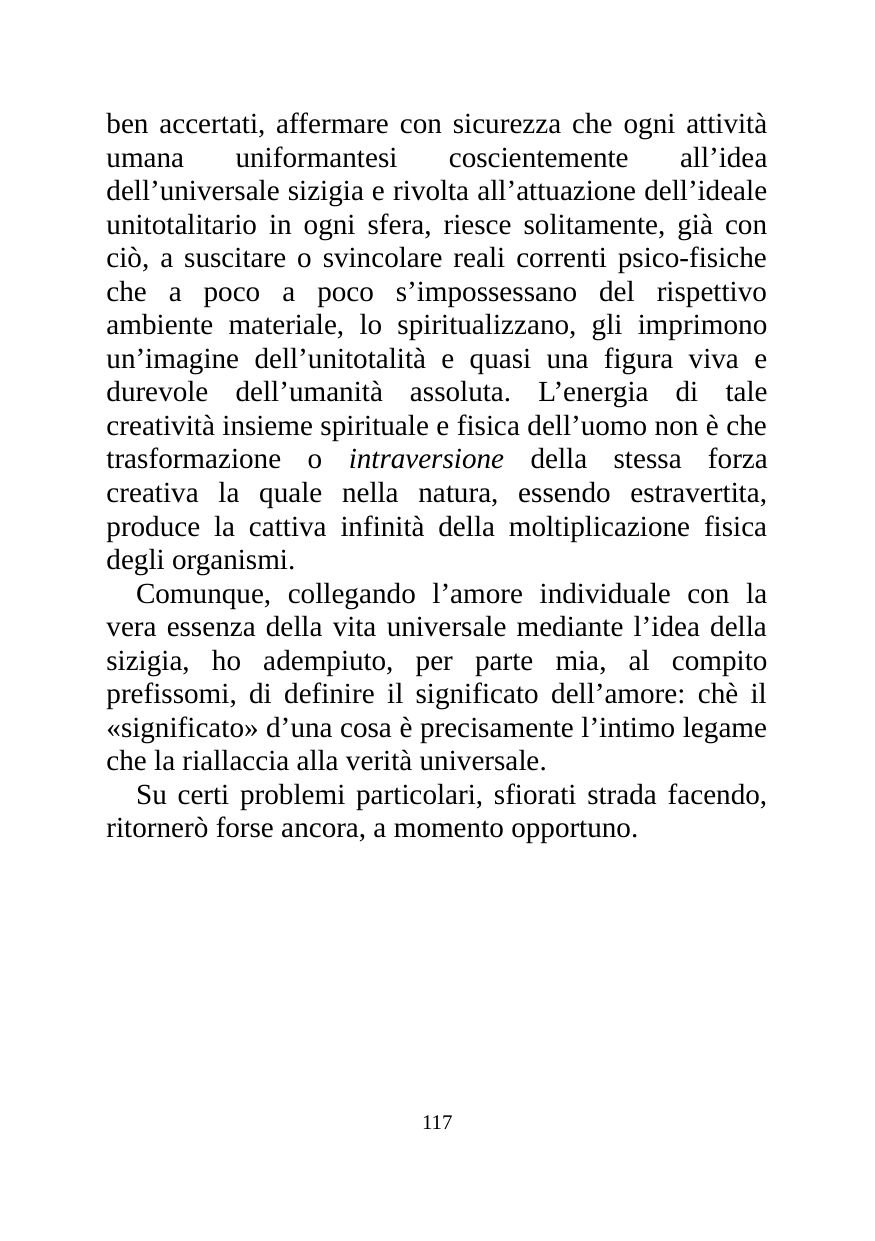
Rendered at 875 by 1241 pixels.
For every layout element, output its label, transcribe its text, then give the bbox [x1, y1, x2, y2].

text Comunque, collegando l’amore individuale con la vera essenza della vita universale mediante l’idea della sizigia, ho adempiuto, per parte mia, al compito prefissomi, di definire il significato dell’amore: chè il «significato» d’una cosa è precisamente l’intimo legame che la riallaccia alla verità universale. [106, 576, 768, 777]
text Su certi problemi particolari, sfiorati strada facendo, ritornerò forse ancora, a momento opportuno. [106, 777, 768, 844]
text ben accertati, affermare con sicurezza che ogni attività umana uniformantesi coscientemente all’idea dell’universale sizigia e rivolta all’attuazione dell’ideale unitotalitario in ogni sfera, riesce solitamente, già con ciò, a suscitare o svincolare reali correnti psico-fisiche che a poco a poco s’impossessano del rispettivo ambiente materiale, lo spiritualizzano, gli imprimono un’imagine dell’unitotalità e quasi una figura viva e durevole dell’umanità assoluta. L’energia di tale creatività insieme spirituale e fisica dell’uomo non è che trasformazione o intraversione della stessa forza creativa la quale nella natura, essendo estravertita, produce la cattiva infinità della moltiplicazione fisica degli organismi. [106, 106, 768, 576]
